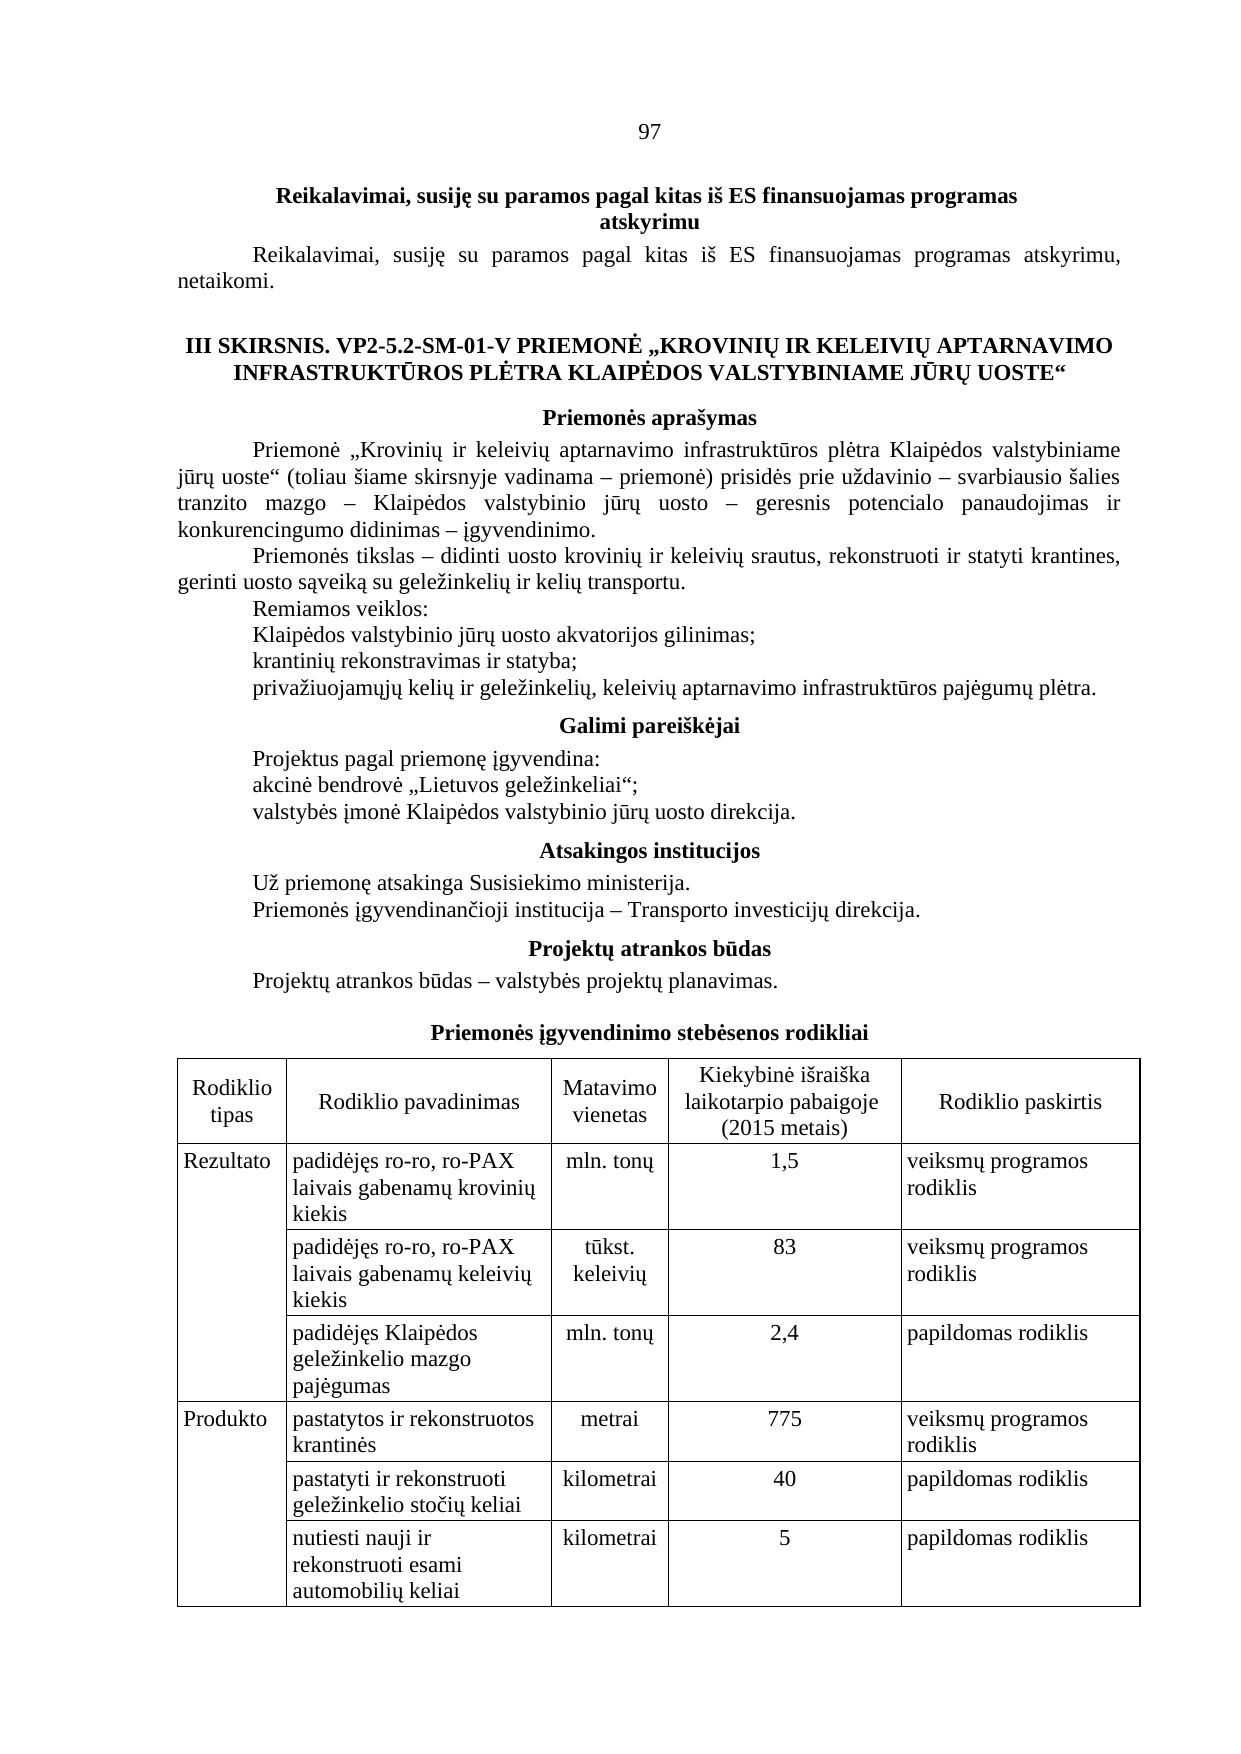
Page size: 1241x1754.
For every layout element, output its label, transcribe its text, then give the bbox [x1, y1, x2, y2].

table_cell 40 [669, 1462, 901, 1520]
table_cell papildomas rodiklis [902, 1316, 1139, 1401]
table_cell pastatyti ir rekonstruoti geležinkelio stočių keliai [287, 1462, 551, 1520]
text Priemonė „Krovinių ir keleivių aptarnavimo infrastruktūros plėtra Klaipėdos valstybiniame jūrų uoste“ (toliau šiame skirsnyje vadinama – priemonė) prisidės prie uždavinio – svarbiausio šalies tranzito mazgo – Klaipėdos valstybinio jūrų uosto – geresnis potencialo panaudojimas ir konkurencingumo didinimas – įgyvendinimo. [177, 437, 1122, 542]
text Reikalavimai, susiję su paramos pagal kitas iš ES finansuojamas programas atskyrimu, netaikomi. [177, 241, 1122, 294]
text valstybės įmonė Klaipėdos valstybinio jūrų uosto direkcija. [177, 798, 1122, 824]
table_cell nutiesti nauji ir rekonstruoti esami automobilių keliai [287, 1521, 551, 1606]
table_cell padidėjęs ro-ro, ro-PAX laivais gabenamų keleivių kiekis [287, 1230, 551, 1315]
table_cell veiksmų programos rodiklis [902, 1230, 1139, 1315]
table_cell pastatytos ir rekonstruotos krantinės [287, 1402, 551, 1461]
table_header Kiekybinė išraiška laikotarpio pabaigoje (2015 metais) [669, 1059, 901, 1143]
table_cell 1,5 [669, 1144, 901, 1229]
table_cell Rezultato [178, 1144, 286, 1401]
text Reikalavimai, susiję su paramos pagal kitas iš ES finansuojamas programas atskyrimu [177, 156, 1122, 235]
table_cell padidėjęs ro-ro, ro-PAX laivais gabenamų krovinių kiekis [287, 1144, 551, 1229]
table_cell 2,4 [669, 1316, 901, 1401]
text Klaipėdos valstybinio jūrų uosto akvatorijos gilinimas; [177, 621, 1122, 647]
table_header Rodiklio paskirtis [902, 1059, 1139, 1143]
text Remiamos veiklos: [177, 595, 1122, 621]
text akcinė bendrovė „Lietuvos geležinkeliai“; [177, 772, 1122, 798]
table_header Rodiklio tipas [178, 1059, 286, 1143]
text Priemonės įgyvendinančioji institucija – Transporto investicijų direkcija. [177, 896, 1122, 922]
table_cell papildomas rodiklis [902, 1521, 1139, 1606]
subtitle III SKIRSNIS. VP2-5.2-SM-01-V priemonė „krovinių ir keleivių aptarnavimo infrastruktūros plėtra klaipėdos valstybiniame jūrų uoste“ [177, 332, 1122, 385]
text Už priemonę atsakinga Susisiekimo ministerija. [177, 869, 1122, 896]
table_header Matavimo vienetas [552, 1059, 668, 1143]
table_header Rodiklio pavadinimas [287, 1059, 551, 1143]
text Projektus pagal priemonę įgyvendina: [177, 745, 1122, 772]
table_cell papildomas rodiklis [902, 1462, 1139, 1520]
text krantinių rekonstravimas ir statyba; [177, 647, 1122, 674]
table_cell tūkst. keleivių [552, 1230, 668, 1315]
table_cell kilometrai [552, 1462, 668, 1520]
table_cell mln. tonų [552, 1316, 668, 1401]
table_cell mln. tonų [552, 1144, 668, 1229]
text Priemonės įgyvendinimo stebėsenos rodikliai [177, 1018, 1122, 1045]
table_cell 5 [669, 1521, 901, 1606]
text Priemonės tikslas – didinti uosto krovinių ir keleivių srautus, rekonstruoti ir statyti krantines, gerinti uosto sąveiką su geležinkelių ir kelių transportu. [177, 542, 1122, 595]
table_cell 83 [669, 1230, 901, 1315]
table_cell padidėjęs Klaipėdos geležinkelio mazgo pajėgumas [287, 1316, 551, 1401]
text Projektų atrankos būdas – valstybės projektų planavimas. [177, 967, 1122, 993]
table_cell kilometrai [552, 1521, 668, 1606]
text Atsakingos institucijos [177, 837, 1122, 863]
table_cell veiksmų programos rodiklis [902, 1402, 1139, 1461]
table_cell 775 [669, 1402, 901, 1461]
table_cell veiksmų programos rodiklis [902, 1144, 1139, 1229]
table_cell Produkto [178, 1402, 286, 1606]
text Projektų atrankos būdas [177, 934, 1122, 961]
table_cell metrai [552, 1402, 668, 1461]
text Galimi pareiškėjai [177, 713, 1122, 739]
text privažiuojamųjų kelių ir geležinkelių, keleivių aptarnavimo infrastruktūros pajėgumų plėtra. [177, 674, 1122, 700]
text Priemonės aprašymas [177, 404, 1122, 430]
